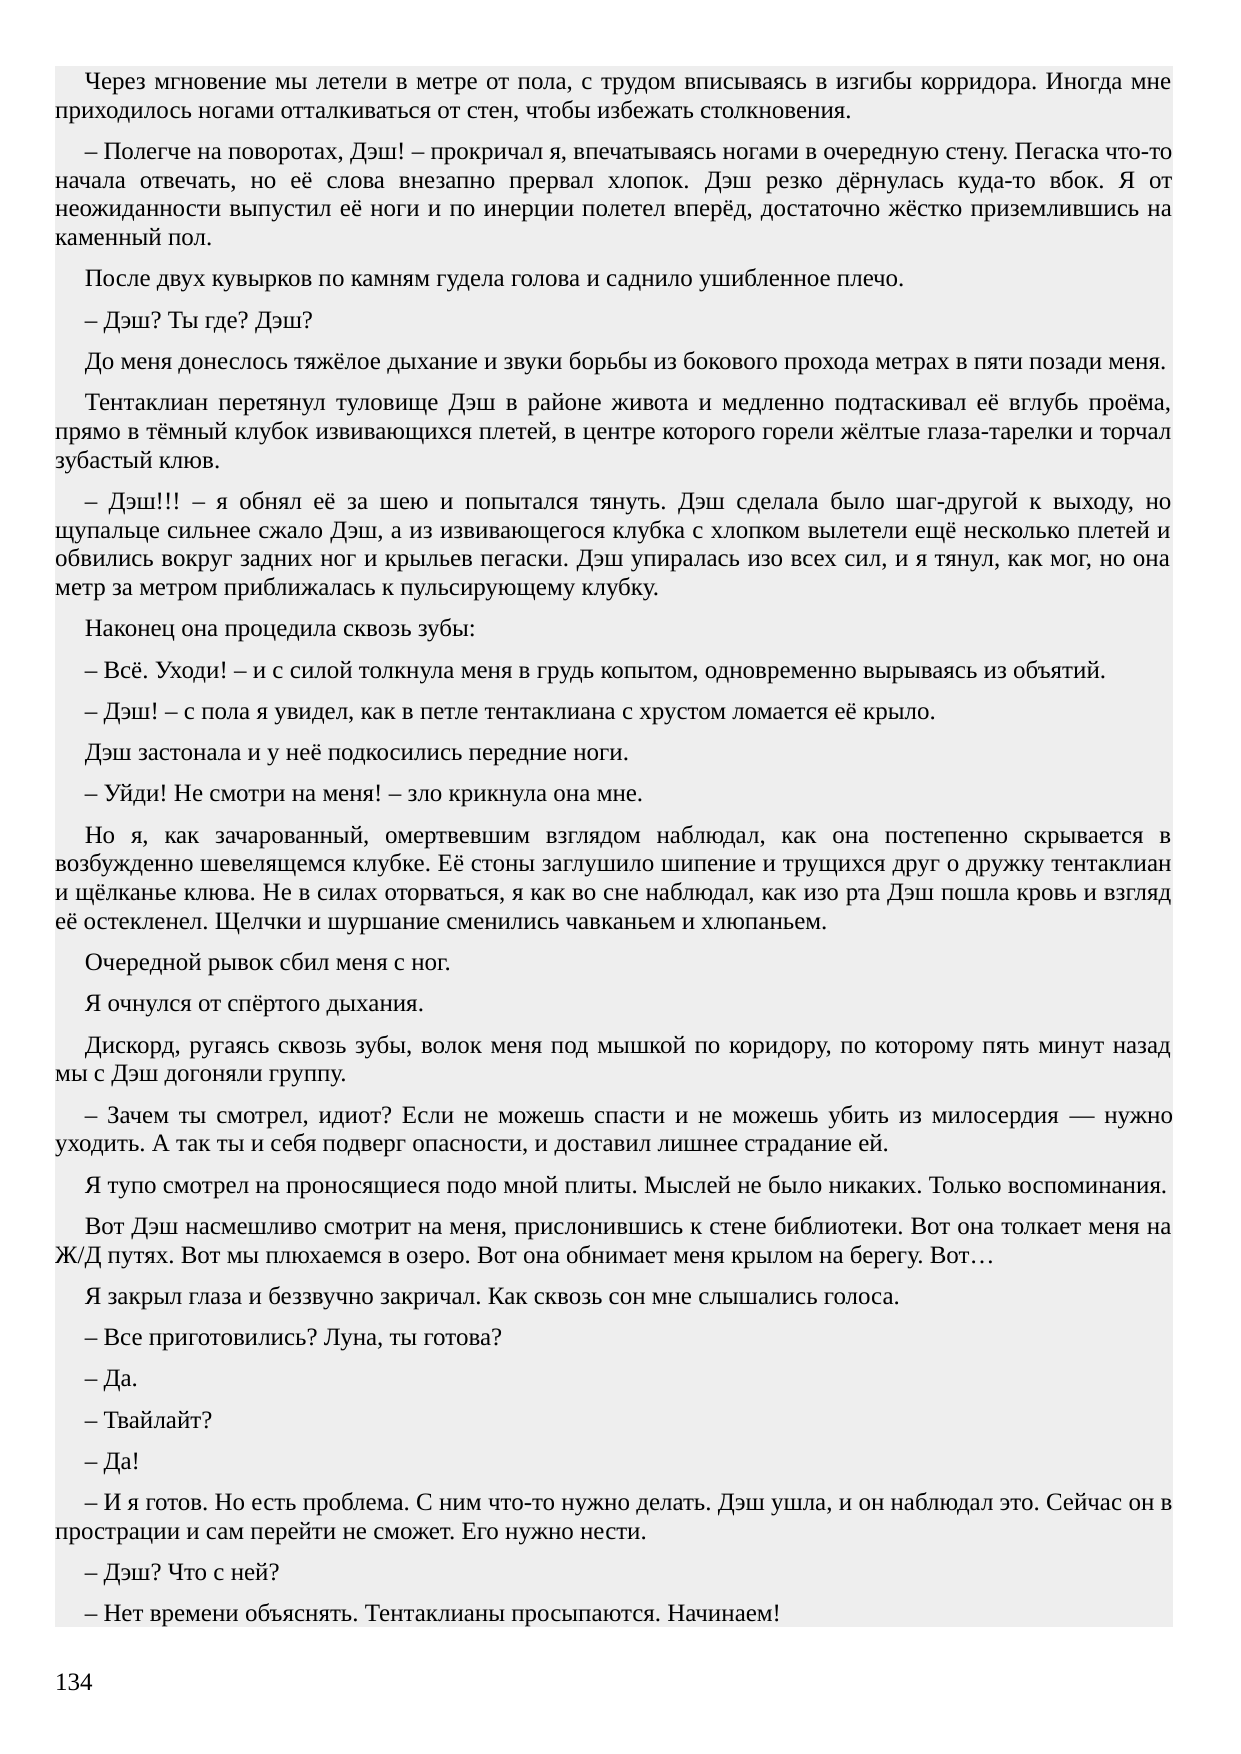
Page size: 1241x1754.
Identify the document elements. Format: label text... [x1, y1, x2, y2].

text После двух кувырков по камням гудела голова и саднило ушибленное плечо. [55, 263, 1173, 292]
text Я очнулся от спёртого дыхания. [55, 988, 1173, 1017]
text – Зачем ты смотрел, идиот? Если не можешь спасти и не можешь убить из милосердия — нужно уходить. А так ты и себя подверг опасности, и доставил лишнее страдание ей. [55, 1100, 1173, 1157]
text Но я, как зачарованный, омертвевшим взглядом наблюдал, как она постепенно скрывается в возбужденно шевелящемся клубке. Её стоны заглушило шипение и трущихся друг о дружку тентаклиан и щёлканье клюва. Не в силах оторваться, я как во сне наблюдал, как изо рта Дэш пошла кровь и взгляд её остекленел. Щелчки и шуршание сменились чавканьем и хлюпаньем. [55, 820, 1173, 935]
text – Да! [55, 1446, 1173, 1475]
text – Уйди! Не смотри на меня! – зло крикнула она мне. [55, 778, 1173, 807]
text Очередной рывок сбил меня с ног. [55, 947, 1173, 976]
text – Всё. Уходи! – и с силой толкнула меня в грудь копытом, одновременно вырываясь из объятий. [55, 655, 1173, 683]
text Наконец она процедила сквозь зубы: [55, 613, 1173, 642]
text – Дэш! – с пола я увидел, как в петле тентаклиана с хрустом ломается её крыло. [55, 696, 1173, 725]
text Я тупо смотрел на проносящиеся подо мной плиты. Мыслей не было никаких. Только воспоминания. [55, 1170, 1173, 1198]
text – Дэш!!! – я обнял её за шею и попытался тянуть. Дэш сделала было шаг-другой к выходу, но щупальце сильнее сжало Дэш, а из извивающегося клубка с хлопком вылетели ещё несколько плетей и обвились вокруг задних ног и крыльев пегаски. Дэш упиралась изо всех сил, и я тянул, как мог, но она метр за метром приближалась к пульсирующему клубку. [55, 486, 1173, 601]
text – Полегче на поворотах, Дэш! – прокричал я, впечатываясь ногами в очередную стену. Пегаска что-то начала отвечать, но её слова внезапно прервал хлопок. Дэш резко дёрнулась куда-то вбок. Я от неожиданности выпустил её ноги и по инерции полетел вперёд, достаточно жёстко приземлившись на каменный пол. [55, 136, 1173, 251]
text – И я готов. Но есть проблема. С ним что-то нужно делать. Дэш ушла, и он наблюдал это. Сейчас он в прострации и сам перейти не сможет. Его нужно нести. [55, 1487, 1173, 1545]
text Дискорд, ругаясь сквозь зубы, волок меня под мышкой по коридору, по которому пять минут назад мы с Дэш догоняли группу. [55, 1030, 1173, 1087]
text Через мгновение мы летели в метре от пола, с трудом вписываясь в изгибы корридора. Иногда мне приходилось ногами отталкиваться от стен, чтобы избежать столкновения. [55, 66, 1173, 123]
text – Нет времени объяснять. Тентаклианы просыпаются. Начинаем! [55, 1598, 1173, 1627]
text – Дэш? Что с ней? [55, 1557, 1173, 1586]
text – Дэш? Ты где? Дэш? [55, 305, 1173, 333]
text – Все приготовились? Луна, ты готова? [55, 1322, 1173, 1351]
text Я закрыл глаза и беззвучно закричал. Как сквозь сон мне слышались голоса. [55, 1281, 1173, 1310]
text Вот Дэш насмешливо смотрит на меня, прислонившись к стене библиотеки. Вот она толкает меня на Ж/Д путях. Вот мы плюхаемся в озеро. Вот она обнимает меня крылом на берегу. Вот… [55, 1211, 1173, 1268]
text – Да. [55, 1363, 1173, 1392]
text – Твайлайт? [55, 1405, 1173, 1433]
text До меня донеслось тяжёлое дыхание и звуки борьбы из бокового прохода метрах в пяти позади меня. [55, 346, 1173, 375]
text Тентаклиан перетянул туловище Дэш в районе живота и медленно подтаскивал её вглубь проёма, прямо в тёмный клубок извивающихся плетей, в центре которого горели жёлтые глаза-тарелки и торчал зубастый клюв. [55, 387, 1173, 473]
text Дэш застонала и у неё подкосились передние ноги. [55, 737, 1173, 766]
